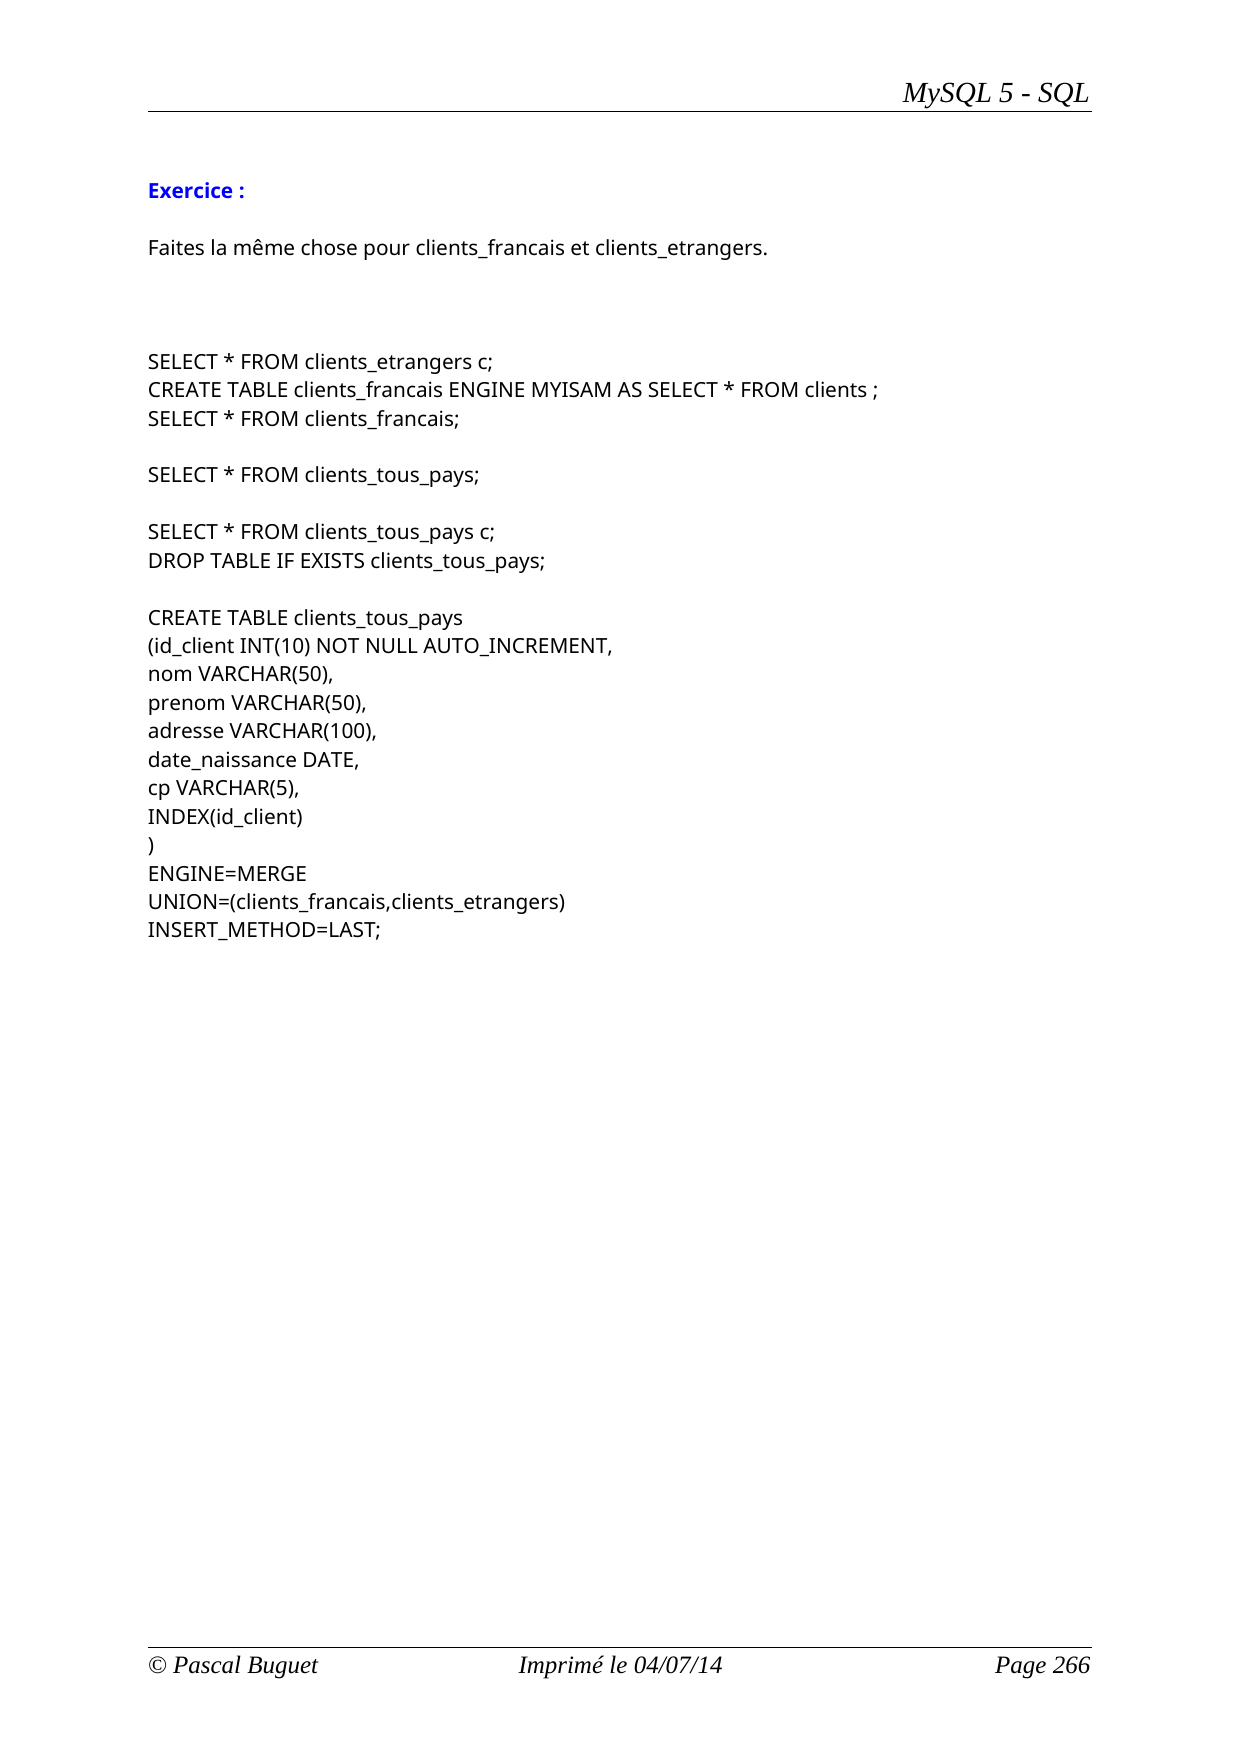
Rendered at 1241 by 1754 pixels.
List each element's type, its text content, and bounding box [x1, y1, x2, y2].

text SELECT * FROM clients_francais; [148, 404, 1092, 432]
text CREATE TABLE clients_tous_pays [148, 603, 1092, 631]
text date_naissance DATE, [148, 745, 1092, 773]
text CREATE TABLE clients_francais ENGINE MYISAM AS SELECT * FROM clients ; [148, 375, 1092, 404]
text SELECT * FROM clients_tous_pays; [148, 461, 1092, 489]
text nom VARCHAR(50), [148, 659, 1092, 688]
text DROP TABLE IF EXISTS clients_tous_pays; [148, 546, 1092, 574]
text (id_client INT(10) NOT NULL AUTO_INCREMENT, [148, 631, 1092, 659]
text ) [148, 830, 1092, 859]
text cp VARCHAR(5), [148, 773, 1092, 802]
text INSERT_METHOD=LAST; [148, 916, 1092, 944]
text UNION=(clients_francais,clients_etrangers) [148, 887, 1092, 916]
text INDEX(id_client) [148, 802, 1092, 830]
text SELECT * FROM clients_tous_pays c; [148, 517, 1092, 546]
text prenom VARCHAR(50), [148, 688, 1092, 716]
text Faites la même chose pour clients_francais et clients_etrangers. [148, 233, 1092, 261]
text SELECT * FROM clients_etrangers c; [148, 347, 1092, 375]
text adresse VARCHAR(100), [148, 716, 1092, 745]
text Exercice : [148, 176, 1092, 204]
text ENGINE=MERGE [148, 859, 1092, 887]
